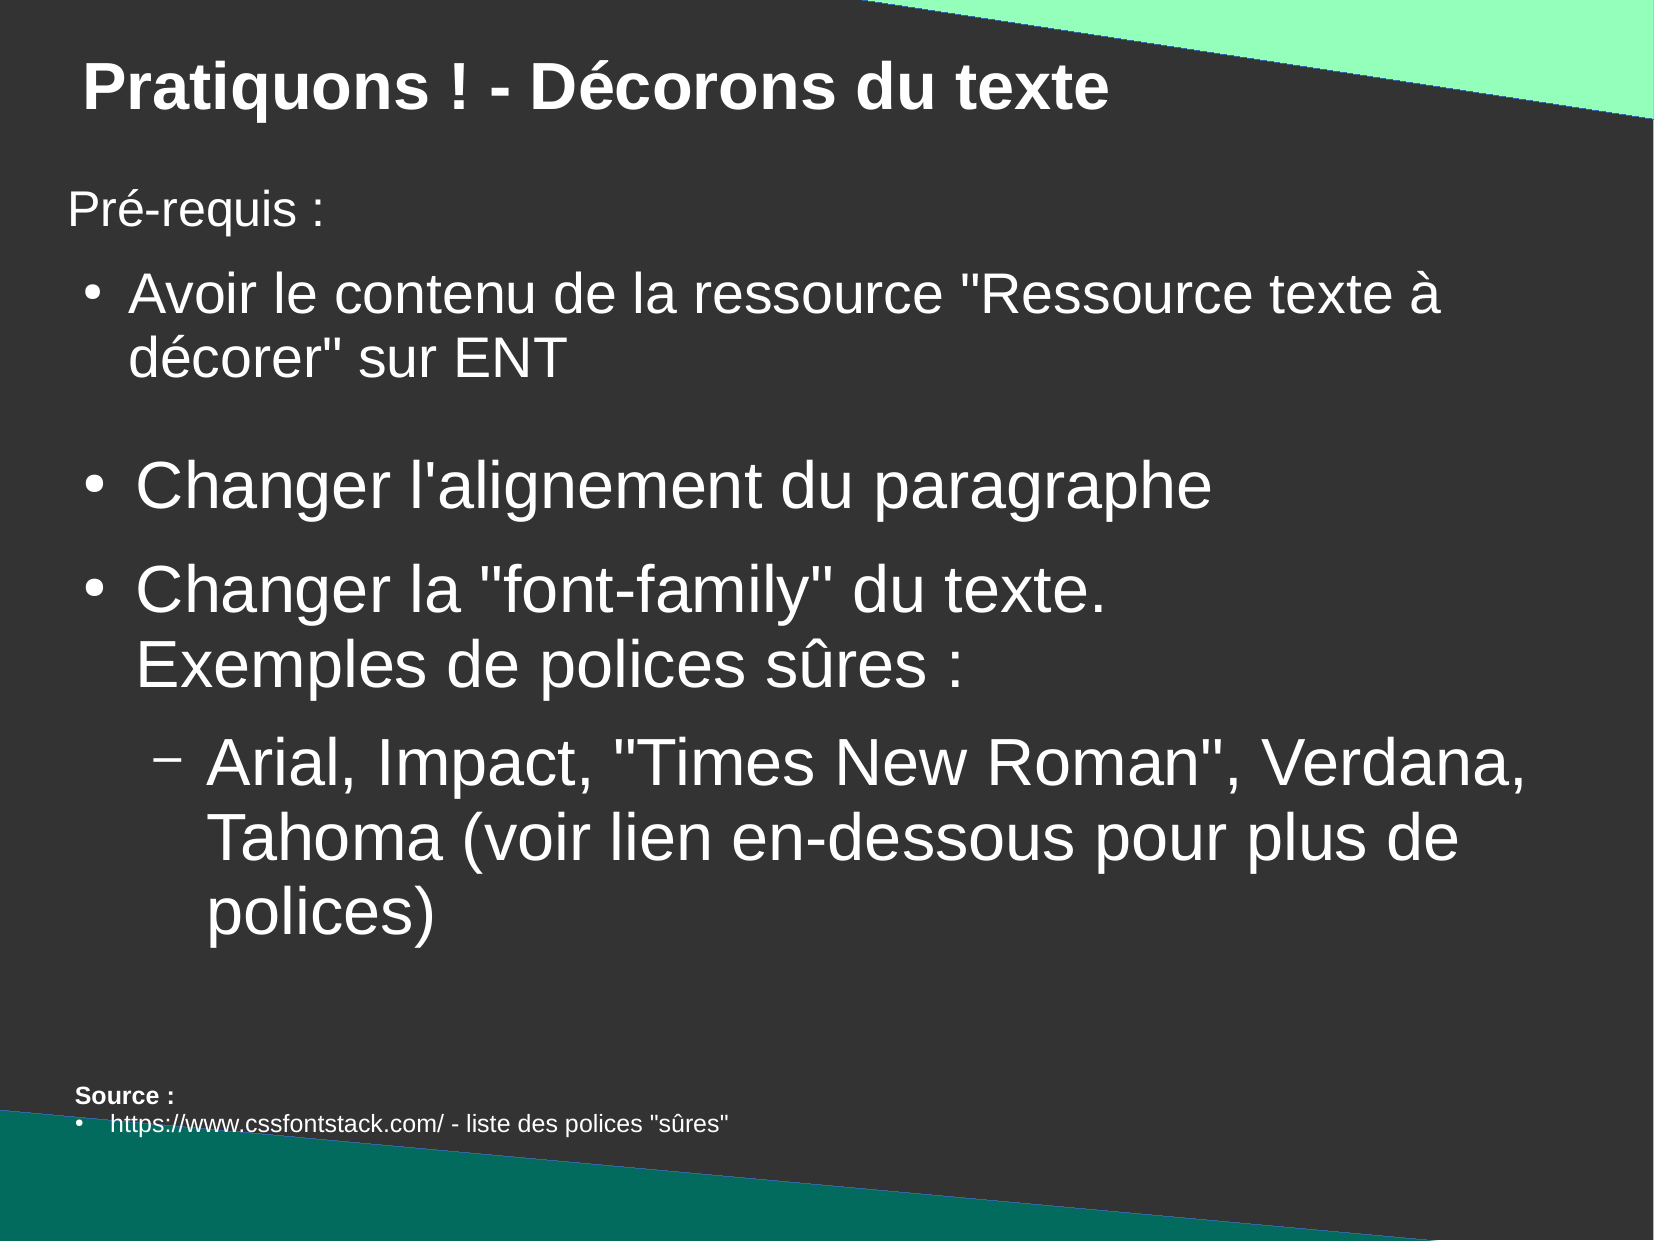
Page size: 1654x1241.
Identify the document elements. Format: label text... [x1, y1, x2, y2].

title Pratiquons ! - Décorons du texte [82, 49, 1630, 199]
text_box [862, 0, 1654, 120]
list Pré-requis : Avoir le contenu de la ressource "Ressource texte à décorer" sur ENT [67, 180, 1607, 390]
list Changer l'alignement du paragraphe Changer la "font-family" du texte. Exemples de polices sûres : Arial, Impact, "Times New Roman", Verdana, Tahoma (voir lien en-dessous pour plus de polices) [64, 447, 1589, 1004]
text_box Source : https://www.cssfontstack.com/ - liste des polices "sûres" [60, 1074, 1546, 1241]
